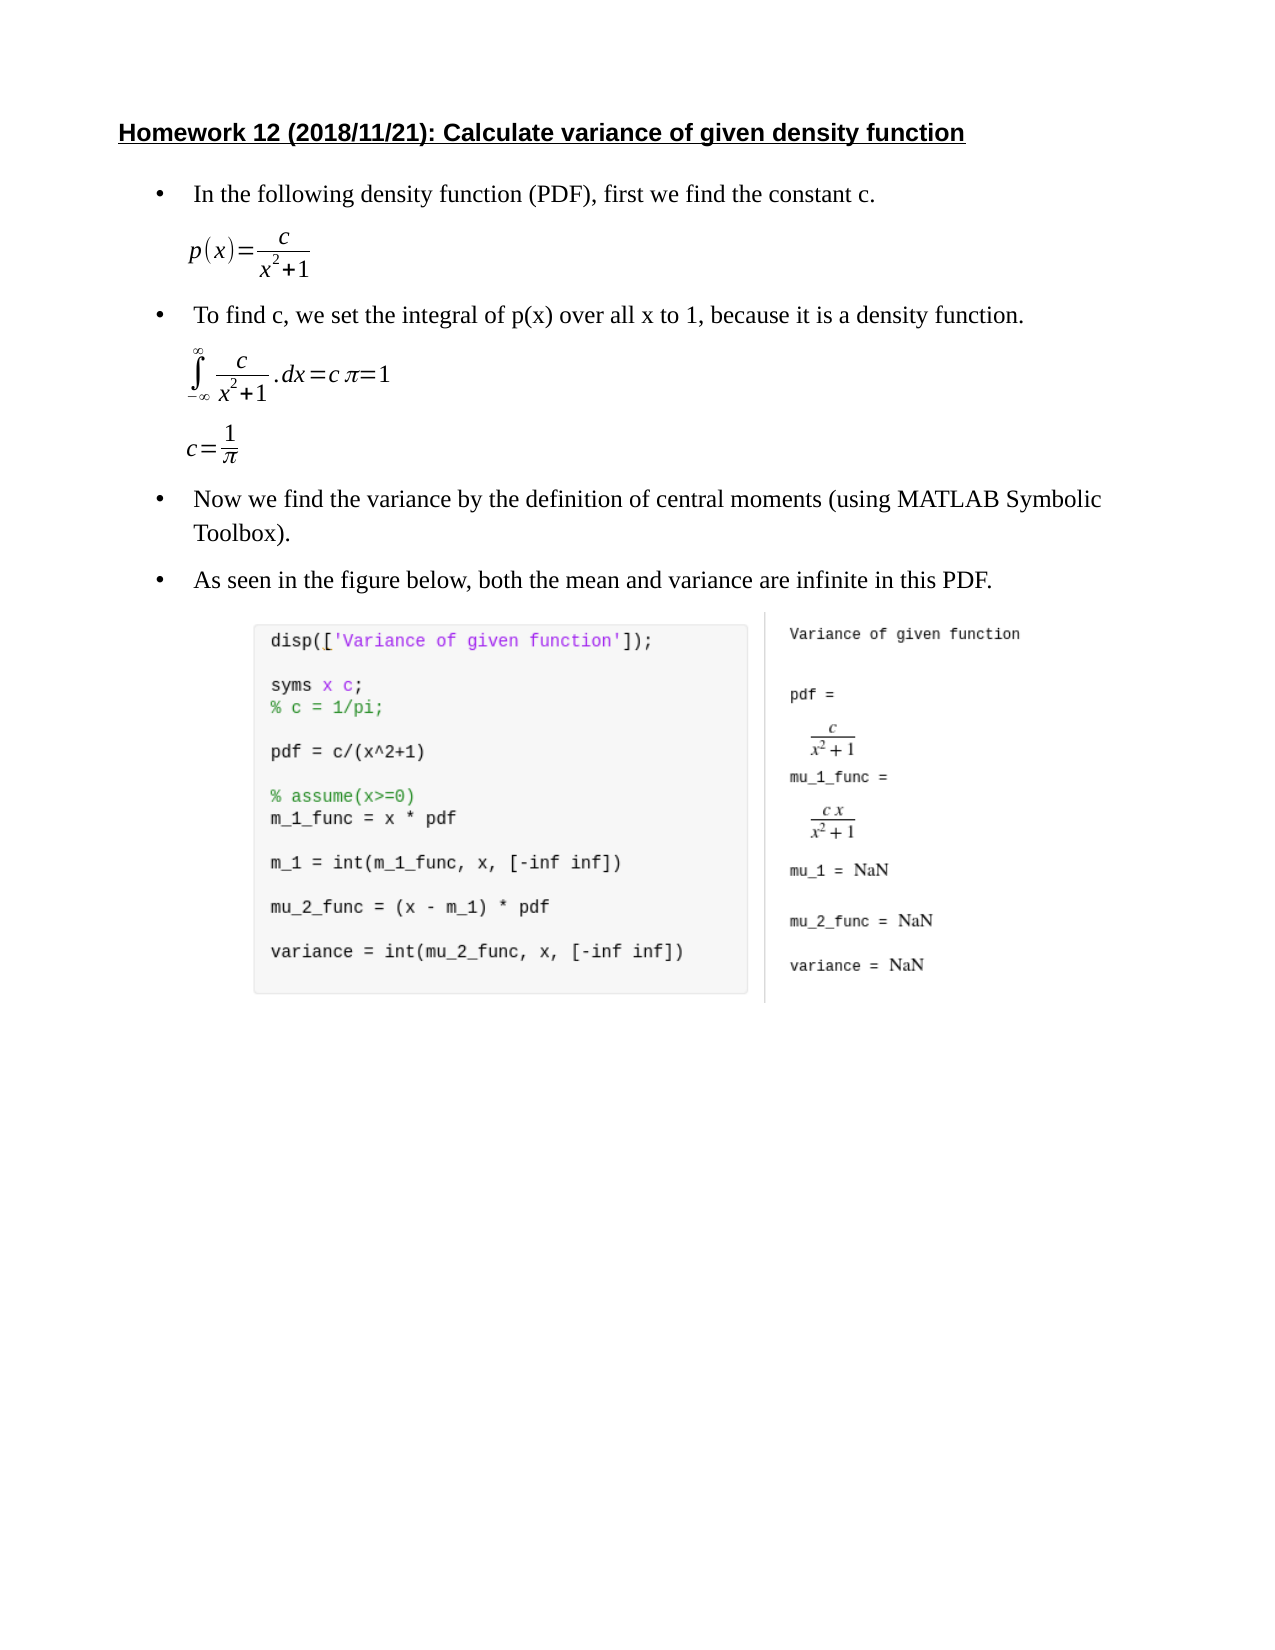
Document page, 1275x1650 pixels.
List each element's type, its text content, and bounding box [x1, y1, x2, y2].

list In the following density function (PDF), first we find the constant c. [156, 179, 1157, 208]
list Now we find the variance by the definition of central moments (using MATLAB Symbolic Toolbox). [156, 484, 1157, 546]
subtitle Homework 12 (2018/11/21): Calculate variance of given density function [118, 118, 1157, 147]
picture [245, 612, 1030, 1003]
list To find c, we set the integral of p(x) over all x to 1, because it is a density function. [156, 301, 1157, 329]
list As seen in the figure below, both the mean and variance are infinite in this PDF. [156, 565, 1157, 594]
